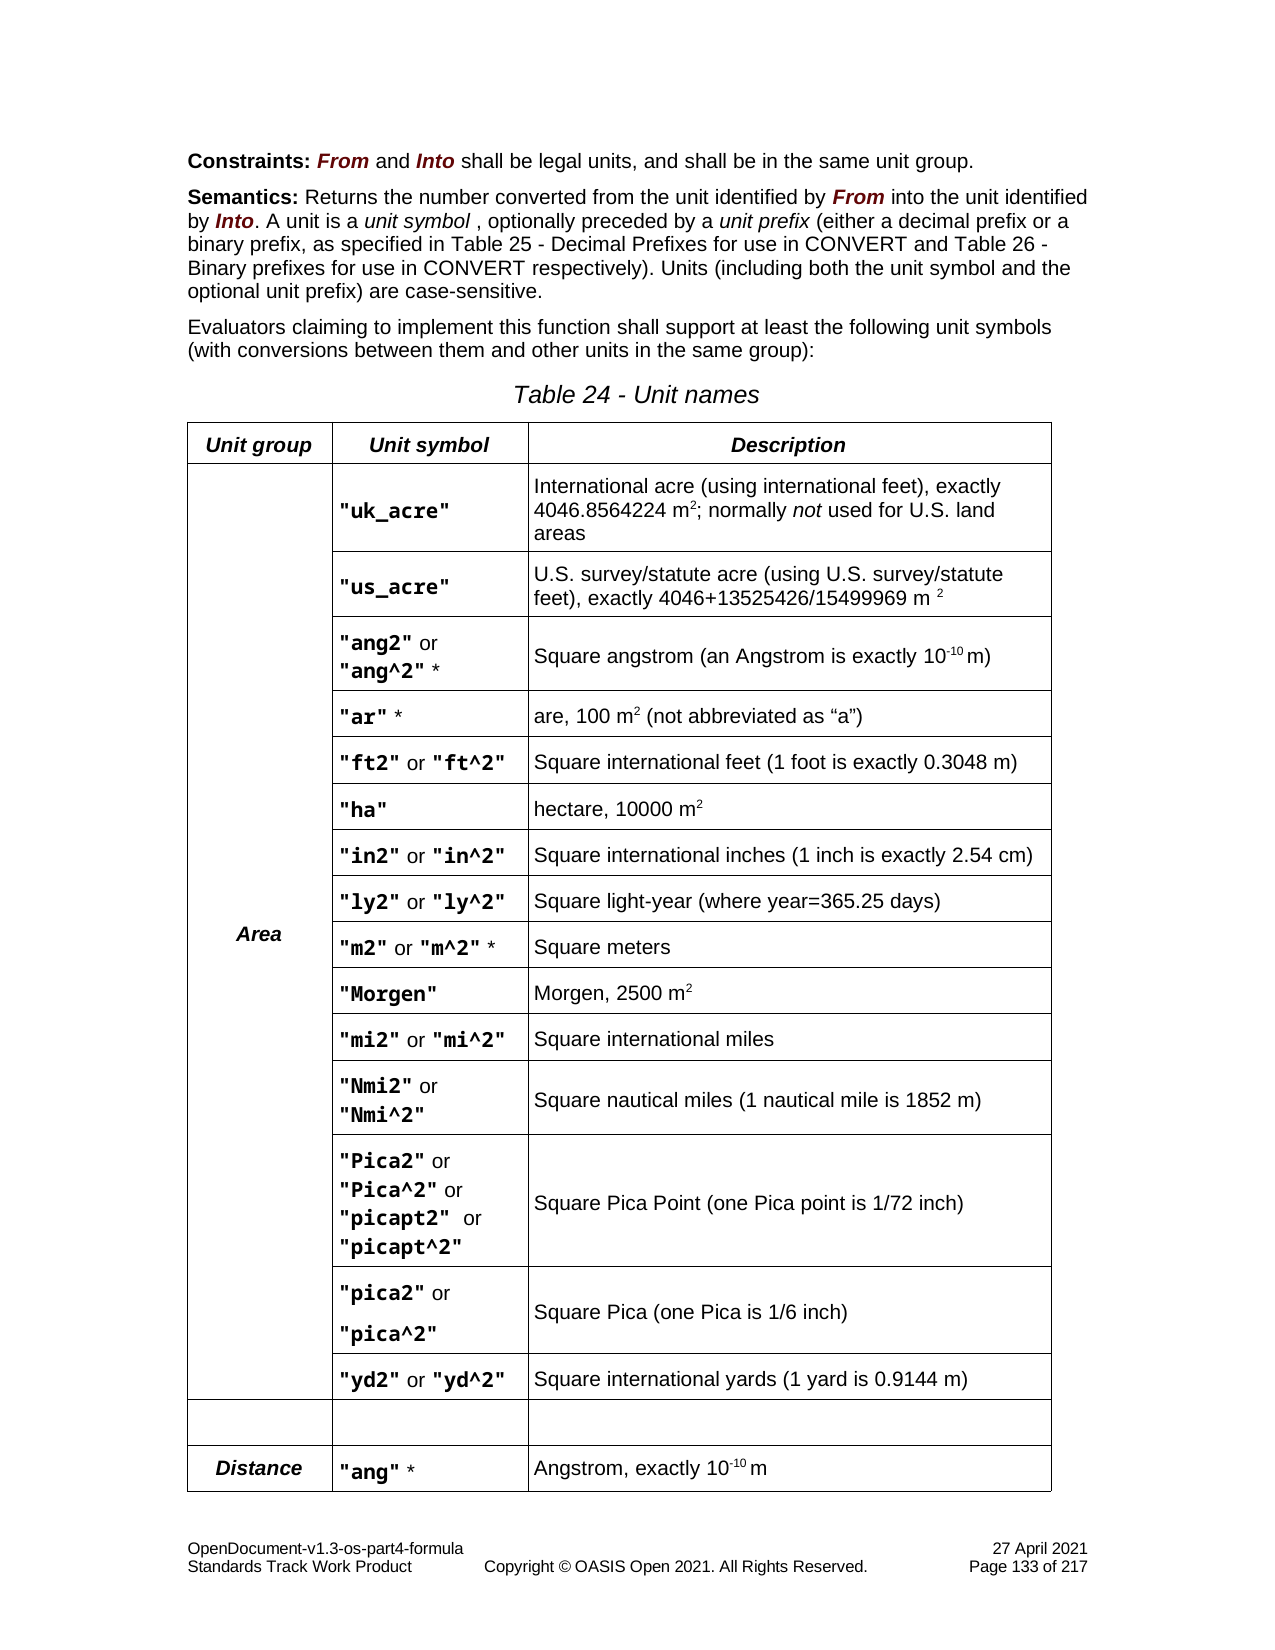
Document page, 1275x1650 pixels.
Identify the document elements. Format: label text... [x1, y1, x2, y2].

table_cell [333, 1400, 528, 1445]
table_cell Morgen, 2500 m2 [529, 968, 1051, 1013]
table_cell Square Pica Point (one Pica point is 1/72 inch) [529, 1135, 1051, 1266]
table_cell Area [188, 464, 332, 1399]
table_cell "us_acre" [333, 552, 528, 616]
table_cell U.S. survey/statute acre (using U.S. survey/statute feet), exactly 4046+13525426/15499969 m 2 [529, 552, 1051, 616]
table_cell "m2" or "m^2" * [333, 922, 528, 967]
table_cell Square international inches (1 inch is exactly 2.54 cm) [529, 830, 1051, 875]
table_cell "ar" * [333, 691, 528, 736]
table_cell Square international feet (1 foot is exactly 0.3048 m) [529, 737, 1051, 783]
table_header International acre (using international feet), exactly 4046.8564224 m2; normally not used for U.S. land areas [529, 464, 1051, 551]
table_header Unit group [188, 423, 332, 463]
table_cell "ang2" or "ang^2" * [333, 617, 528, 690]
table_cell hectare, 10000 m2 [529, 784, 1051, 829]
table_cell "yd2" or "yd^2" [333, 1354, 528, 1399]
table_cell "Morgen" [333, 968, 528, 1013]
table_cell "Pica2" or "Pica^2" or "picapt2" or "picapt^2" [333, 1135, 528, 1266]
table_cell Square Pica (one Pica is 1/6 inch) [529, 1267, 1051, 1353]
table_header Angstrom, exactly 10-10 m [529, 1446, 1051, 1491]
table_header Unit symbol [333, 423, 528, 463]
table_cell are, 100 m2 (not abbreviated as “a”) [529, 691, 1051, 736]
text Evaluators claiming to implement this function shall support at least the following unit symbols (with conversions between them and other units in the same group): [187, 315, 1088, 362]
table_cell Square angstrom (an Angstrom is exactly 10-10 m) [529, 617, 1051, 690]
text Semantics: Returns the number converted from the unit identified by From into the unit identified by Into. A unit is a unit symbol , optionally preceded by a unit prefix (either a decimal prefix or a binary prefix, as specified in Table 25 - Decimal Prefixes for use in CONVERT and Table 26 - Binary prefixes for use in CONVERT respectively). Units (including both the unit symbol and the optional unit prefix) are case-sensitive. [187, 186, 1088, 303]
table_cell "mi2" or "mi^2" [333, 1014, 528, 1059]
table_cell Square light-year (where year=365.25 days) [529, 876, 1051, 921]
text Constraints: From and Into shall be legal units, and shall be in the same unit group. [187, 150, 1088, 173]
table_cell "pica2" or "pica^2" [333, 1267, 528, 1353]
table_cell [188, 1400, 332, 1445]
table_cell "ft2" or "ft^2" [333, 737, 528, 783]
table_cell "ha" [333, 784, 528, 829]
table_cell Square international yards (1 yard is 0.9144 m) [529, 1354, 1051, 1399]
table_cell Square meters [529, 922, 1051, 967]
table_header "uk_acre" [333, 464, 528, 551]
table_cell "Nmi2" or "Nmi^2" [333, 1061, 528, 1134]
table_cell [529, 1400, 1051, 1445]
table_cell Square nautical miles (1 nautical mile is 1852 m) [529, 1061, 1051, 1134]
table_cell "in2" or "in^2" [333, 830, 528, 875]
table_cell Square international miles [529, 1014, 1051, 1059]
text Table 24 - Unit names [187, 381, 1088, 409]
table_header "ang" * [333, 1446, 528, 1491]
table_header Description [529, 423, 1051, 463]
table_cell "ly2" or "ly^2" [333, 876, 528, 921]
table_cell Distance [188, 1446, 332, 1491]
